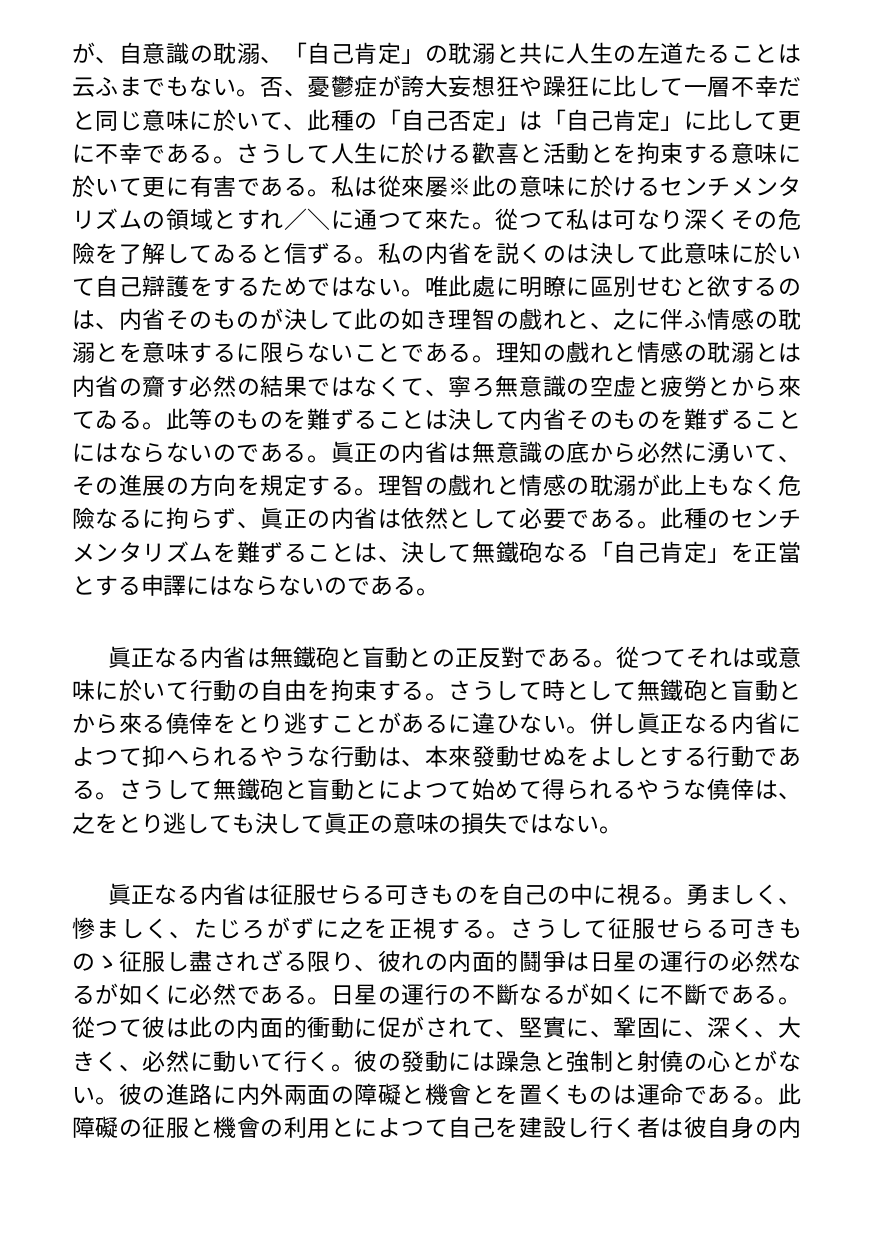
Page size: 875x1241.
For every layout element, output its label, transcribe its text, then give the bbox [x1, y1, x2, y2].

text が、自意識の耽溺、「自己肯定」の耽溺と共に人生の左道たることは云ふまでもない。否、憂鬱症が誇大妄想狂や躁狂に比して一層不幸だと同じ意味に於いて、此種の「自己否定」は「自己肯定」に比して更に不幸である。さうして人生に於ける歡喜と活動とを拘束する意味に於いて更に有害である。私は從來屡※此の意味に於けるセンチメンタリズムの領域とすれ／＼に通つて來た。從つて私は可なり深くその危險を了解してゐると信ずる。私の内省を説くのは決して此意味に於いて自己辯護をするためではない。唯此處に明瞭に區別せむと欲するのは、内省そのものが決して此の如き理智の戲れと、之に伴ふ情感の耽溺とを意味するに限らないことである。理知の戲れと情感の耽溺とは内省の齎す必然の結果ではなくて、寧ろ無意識の空虚と疲勞とから來てゐる。此等のものを難ずることは決して内省そのものを難ずることにはならないのである。眞正の内省は無意識の底から必然に湧いて、その進展の方向を規定する。理智の戲れと情感の耽溺が此上もなく危險なるに拘らず、眞正の内省は依然として必要である。此種のセンチメンタリズムを難ずることは、決して無鐵砲なる「自己肯定」を正當とする申譯にはならないのである。 [72, 36, 802, 601]
text 眞正なる内省は征服せらる可きものを自己の中に視る。勇ましく、慘ましく、たじろがずに之を正視する。さうして征服せらる可きものゝ征服し盡されざる限り、彼れの内面的鬪爭は日星の運行の必然なるが如くに必然である。日星の運行の不斷なるが如くに不斷である。從つて彼は此の内面的衝動に促がされて、堅實に、鞏固に、深く、大きく、必然に動いて行く。彼の發動には躁急と強制と射僥の心とがない。彼の進路に内外兩面の障礙と機會とを置くものは運命である。此障礙の征服と機會の利用とによつて自己を建設し行く者は彼自身の内 [72, 877, 802, 1143]
text 眞正なる内省は無鐵砲と盲動との正反對である。從つてそれは或意味に於いて行動の自由を拘束する。さうして時として無鐵砲と盲動とから來る僥倖をとり逃すことがあるに違ひない。併し眞正なる内省によつて抑へられるやうな行動は、本來發動せぬをよしとする行動である。さうして無鐵砲と盲動とによつて始めて得られるやうな僥倖は、之をとり逃しても決して眞正の意味の損失ではない。 [72, 639, 802, 839]
